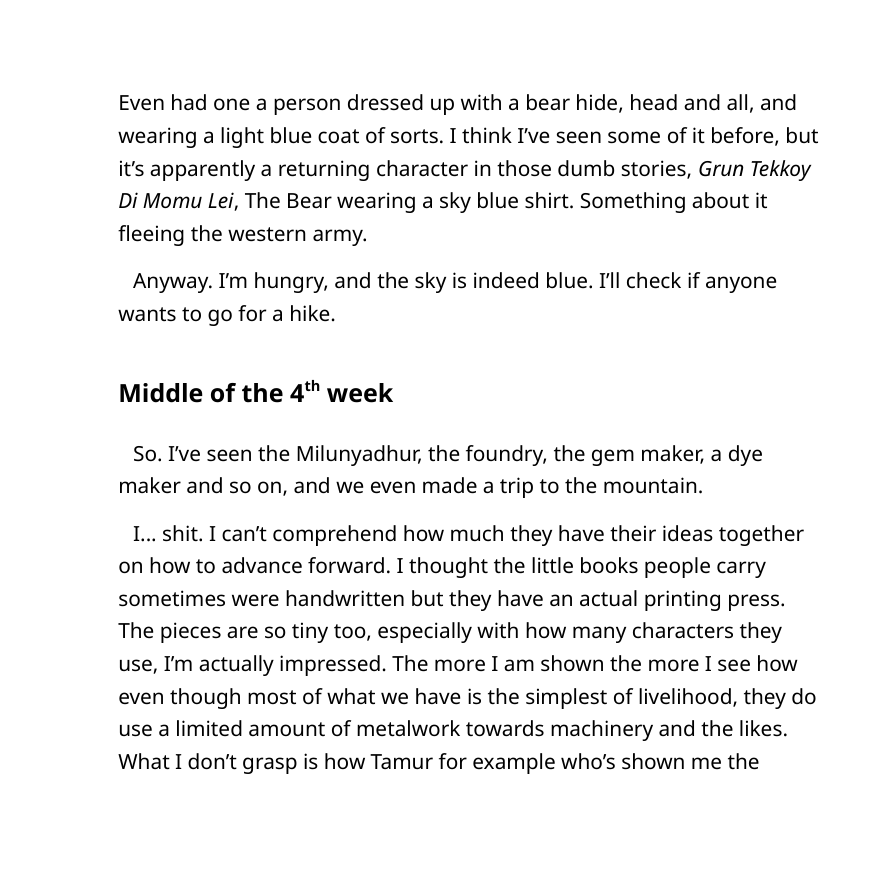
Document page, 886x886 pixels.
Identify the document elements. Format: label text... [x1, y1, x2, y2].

text So. I’ve seen the Milunyadhur, the foundry, the gem maker, a dye maker and so on, and we even made a trip to the mountain. [118, 439, 827, 500]
text Anyway. I’m hungry, and the sky is indeed blue. I’ll check if anyone wants to go for a hike. [118, 266, 827, 327]
text I... shit. I can’t comprehend how much they have their ideas together on how to advance forward. I thought the little books people carry sometimes were handwritten but they have an actual printing press. The pieces are so tiny too, especially with how many characters they use, I’m actually impressed. The more I am shown the more I see how even though most of what we have is the simplest of livelihood, they do use a limited amount of metalwork towards machinery and the likes. What I don’t grasp is how Tamur for example who’s shown me the [118, 519, 827, 775]
text Even had one a person dressed up with a bear hide, head and all, and wearing a light blue coat of sorts. I think I’ve seen some of it before, but it’s apparently a returning character in those dumb stories, Grun Tekkoy Di Momu Lei, The Bear wearing a sky blue shirt. Something about it fleeing the western army. [118, 88, 827, 247]
subtitle Middle of the 4th week [118, 375, 827, 409]
